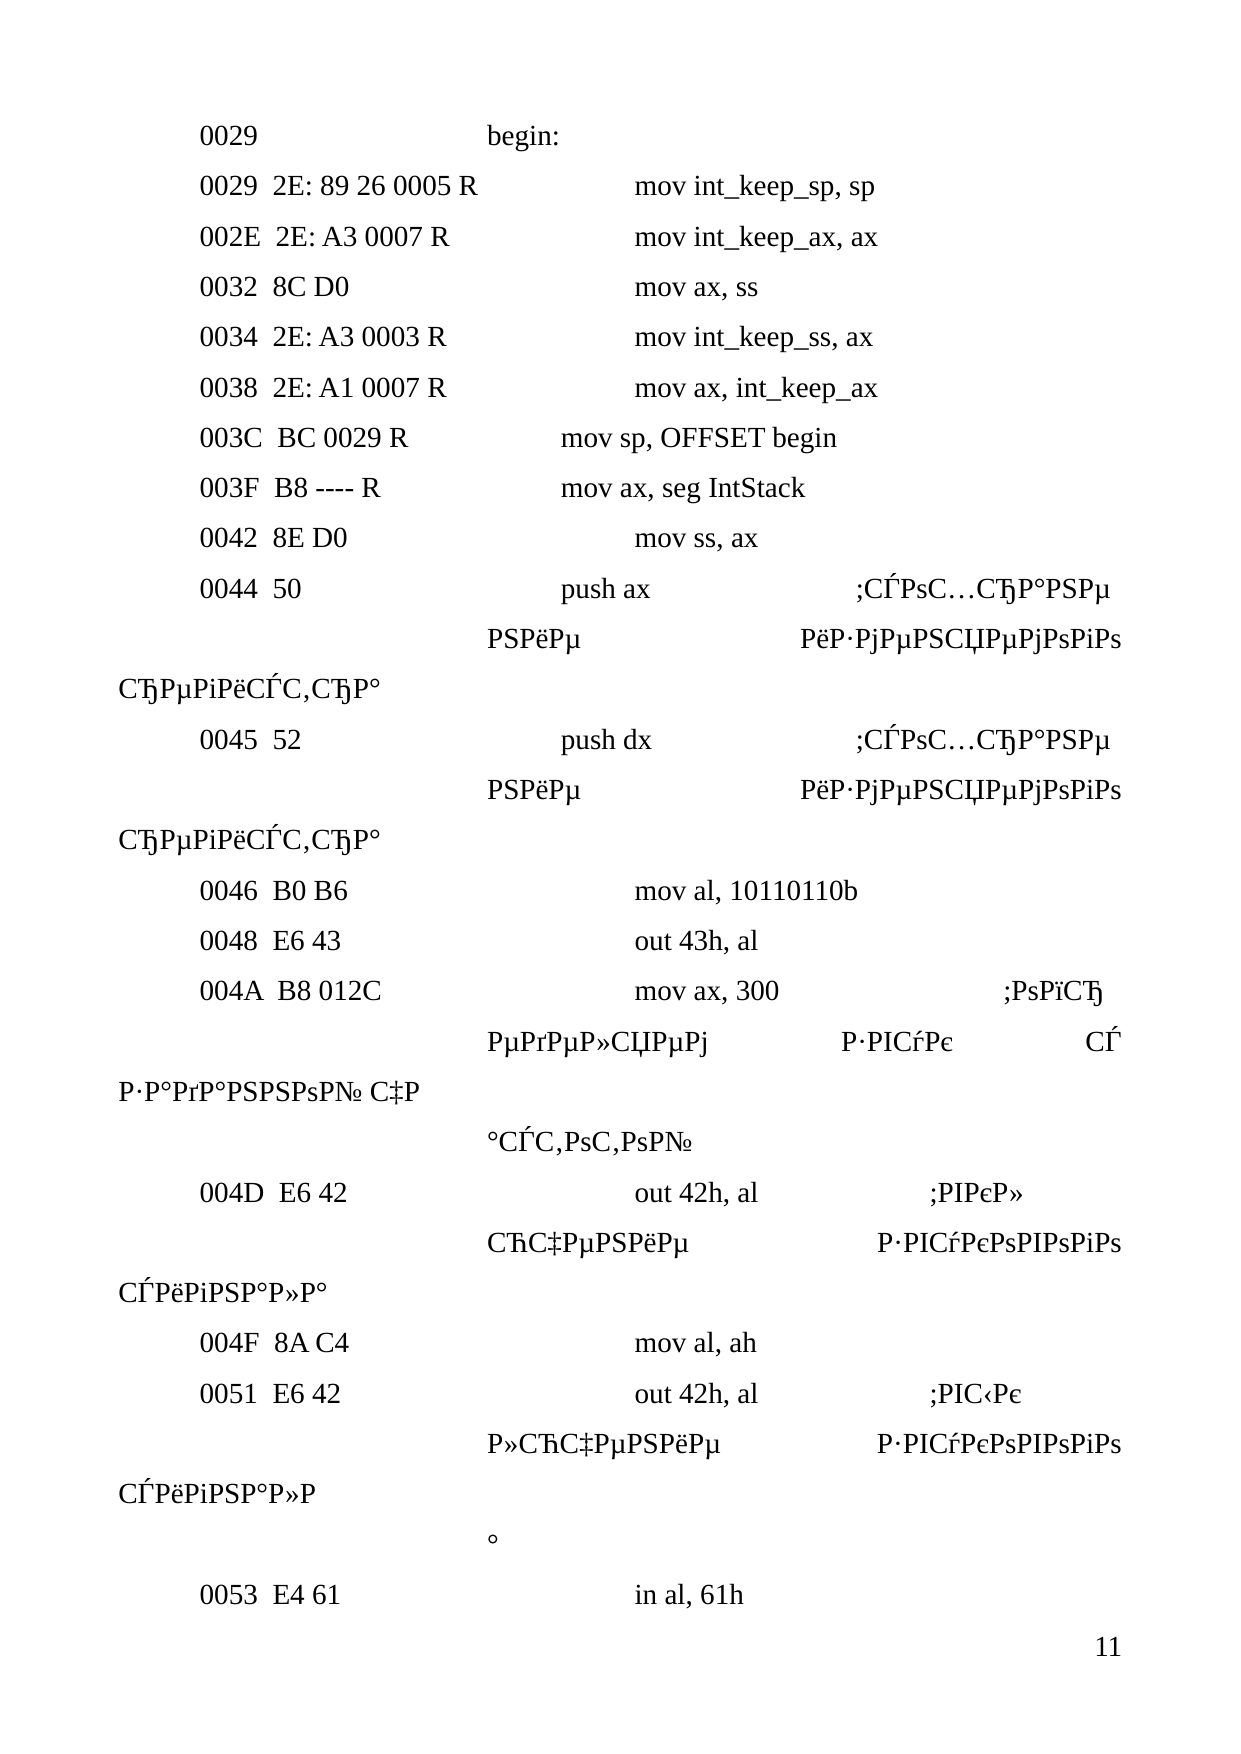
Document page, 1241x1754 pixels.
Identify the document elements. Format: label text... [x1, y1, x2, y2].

text 0042 8E D0 mov ss, ax [118, 521, 1122, 554]
text 0053 E4 61 in al, 61h [118, 1577, 1122, 1611]
text °СЃС‚РѕС‚РѕР№ [118, 1124, 1122, 1158]
text Р»СЋС‡РµРЅРёРµ Р·РІСѓРєРѕРІРѕРіРѕ СЃРёРіРЅР°Р»Р [118, 1426, 1122, 1510]
text 0045 52 push dx ;СЃРѕС…СЂР°РЅРµ [118, 722, 1122, 755]
text 0029 2E: 89 26 0005 R mov int_keep_sp, sp [118, 168, 1122, 202]
text 0051 E6 42 out 42h, al ;РІС‹Рє [118, 1376, 1122, 1409]
text 004F 8A C4 mov al, ah [118, 1326, 1122, 1359]
text 0038 2E: A1 0007 R mov ax, int_keep_ax [118, 370, 1122, 403]
text 002E 2E: A3 0007 R mov int_keep_ax, ax [118, 219, 1122, 252]
text РЅРёРµ РёР·РјРµРЅСЏРµРјРѕРіРѕ СЂРµРіРёСЃС‚СЂР° [118, 772, 1122, 856]
text СЋС‡РµРЅРёРµ Р·РІСѓРєРѕРІРѕРіРѕ СЃРёРіРЅР°Р»Р° [118, 1225, 1122, 1309]
text РЅРёРµ РёР·РјРµРЅСЏРµРјРѕРіРѕ СЂРµРіРёСЃС‚СЂР° [118, 621, 1122, 705]
text 003F B8 ---- R mov ax, seg IntStack [118, 470, 1122, 504]
text 0032 8C D0 mov ax, ss [118, 269, 1122, 303]
text 0044 50 push ax ;СЃРѕС…СЂР°РЅРµ [118, 571, 1122, 604]
text 003C BC 0029 R mov sp, OFFSET begin [118, 420, 1122, 453]
text ° [118, 1527, 1122, 1560]
text 004A B8 012C mov ax, 300 ;РѕРїСЂ [118, 973, 1122, 1007]
text 0029 begin: [118, 118, 1122, 152]
text 0034 2E: A3 0003 R mov int_keep_ss, ax [118, 319, 1122, 353]
text РµРґРµР»СЏРµРј Р·РІСѓРє СЃ Р·Р°РґР°РЅРЅРѕР№ С‡Р [118, 1024, 1122, 1108]
text 0048 E6 43 out 43h, al [118, 923, 1122, 957]
text 0046 B0 B6 mov al, 10110110b [118, 873, 1122, 906]
text 004D E6 42 out 42h, al ;РІРєР» [118, 1175, 1122, 1208]
